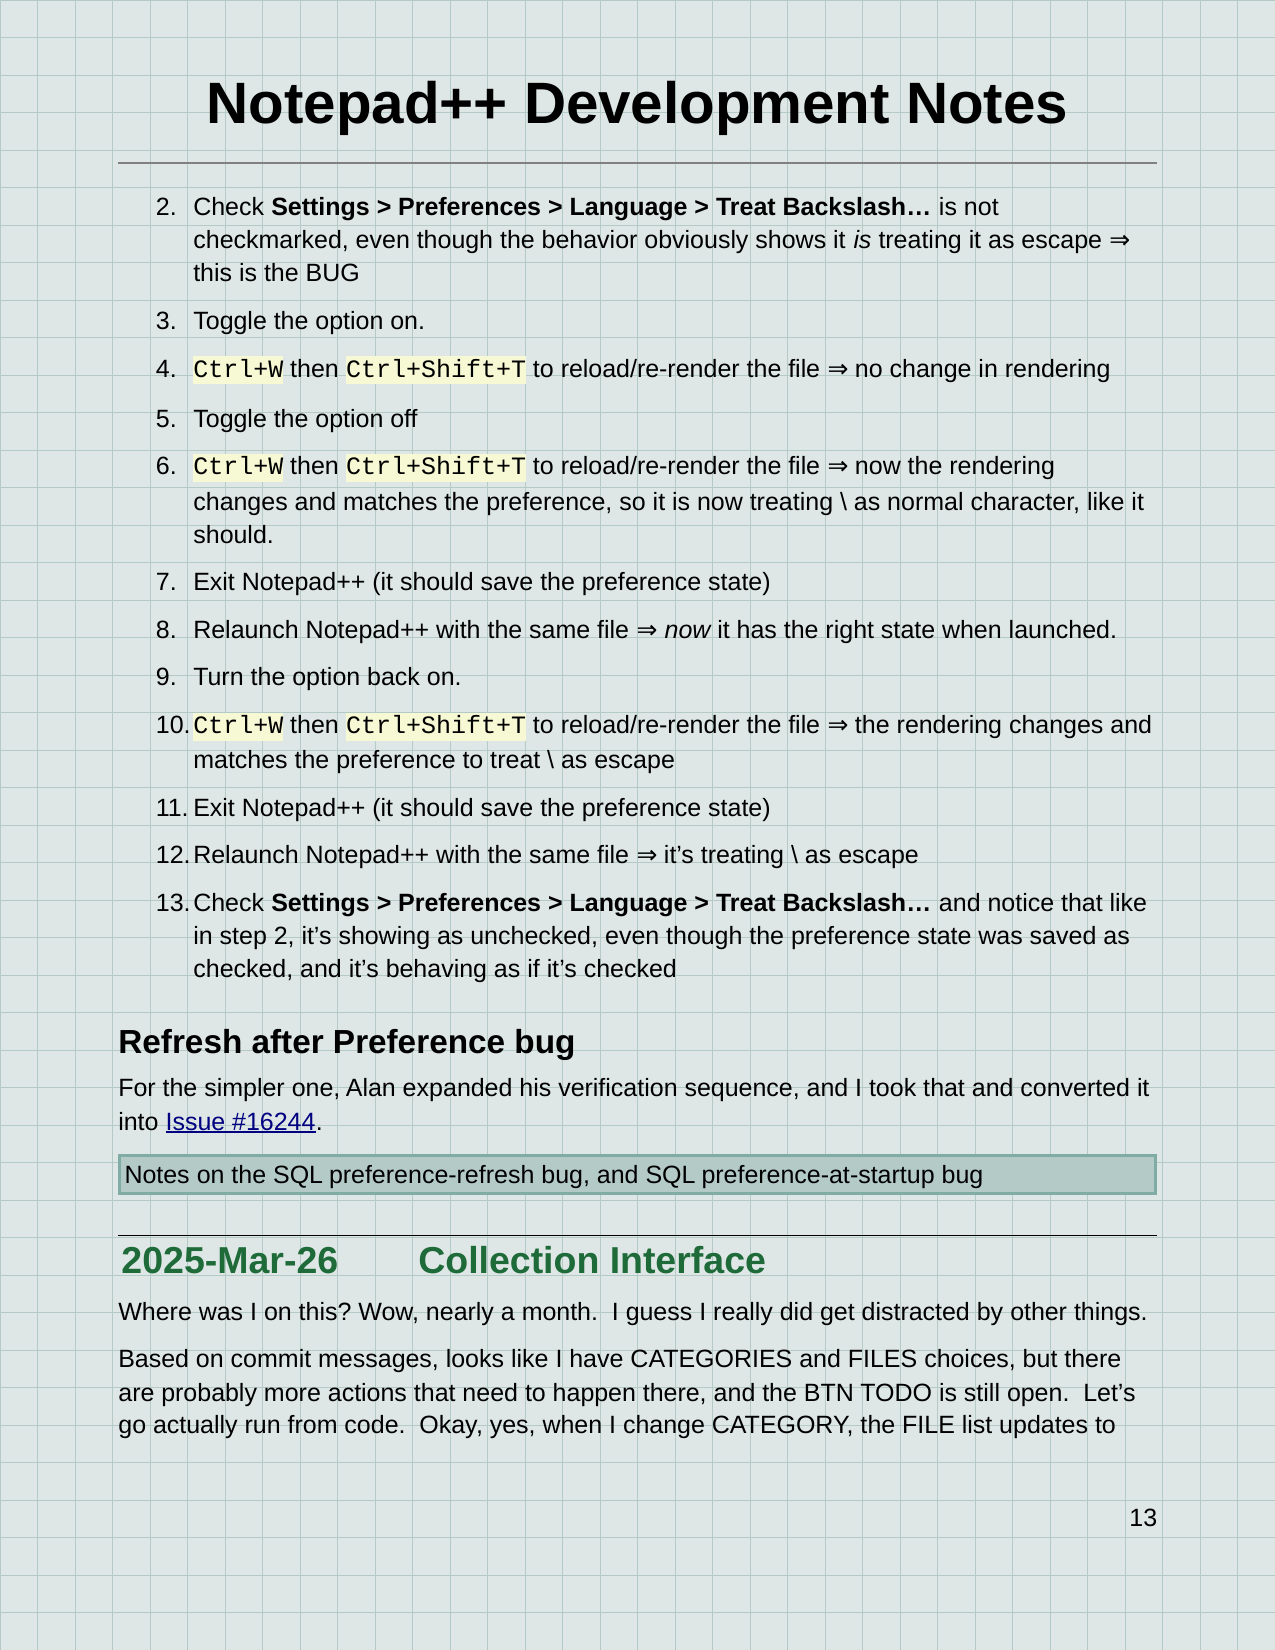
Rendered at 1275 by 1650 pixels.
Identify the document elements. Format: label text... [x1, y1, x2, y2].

list Toggle the option on. [156, 306, 1157, 335]
list Ctrl+W then Ctrl+Shift+T to reload/re-render the file ⇒ the rendering changes and matches the preference to treat \ as escape [156, 710, 1157, 774]
list Relaunch Notepad++ with the same file ⇒ it’s treating \ as escape [156, 840, 1157, 869]
text Based on commit messages, looks like I have CATEGORIES and FILES choices, but there are probably more actions that need to happen there, and the BTN TODO is still open. Let’s go actually run from code. Okay, yes, when I change CATEGORY, the FILE list updates to [118, 1344, 1157, 1439]
subtitle Refresh after Preference bug [118, 1022, 1157, 1061]
list Toggle the option off [156, 404, 1157, 432]
subtitle 2025-Mar-26 Collection Interface [118, 1236, 1157, 1284]
text For the simpler one, Alan expanded his verification sequence, and I took that and converted it into Issue #16244. [118, 1073, 1157, 1135]
list Ctrl+W then Ctrl+Shift+T to reload/re-render the file ⇒ no change in rendering [156, 354, 1157, 384]
list Check Settings > Preferences > Language > Treat Backslash… and notice that like in step 2, it’s showing as unchecked, even though the preference state was saved as checked, and it’s behaving as if it’s checked [156, 888, 1157, 983]
list Exit Notepad++ (it should save the preference state) [156, 793, 1157, 822]
list Exit Notepad++ (it should save the preference state) [156, 567, 1157, 596]
list Relaunch Notepad++ with the same file ⇒ now it has the right state when launched. [156, 615, 1157, 643]
text Where was I on this? Wow, nearly a month. I guess I really did get distracted by other things. [118, 1297, 1157, 1326]
list Turn the option back on. [156, 662, 1157, 691]
text Notes on the SQL preference-refresh bug, and SQL preference-at-startup bug [121, 1157, 1154, 1192]
list Check Settings > Preferences > Language > Treat Backslash… is not checkmarked, even though the behavior obviously shows it is treating it as escape ⇒ this is the BUG [156, 192, 1157, 287]
list Ctrl+W then Ctrl+Shift+T to reload/re-render the file ⇒ now the rendering changes and matches the preference, so it is now treating \ as normal character, like it should. [156, 451, 1157, 548]
